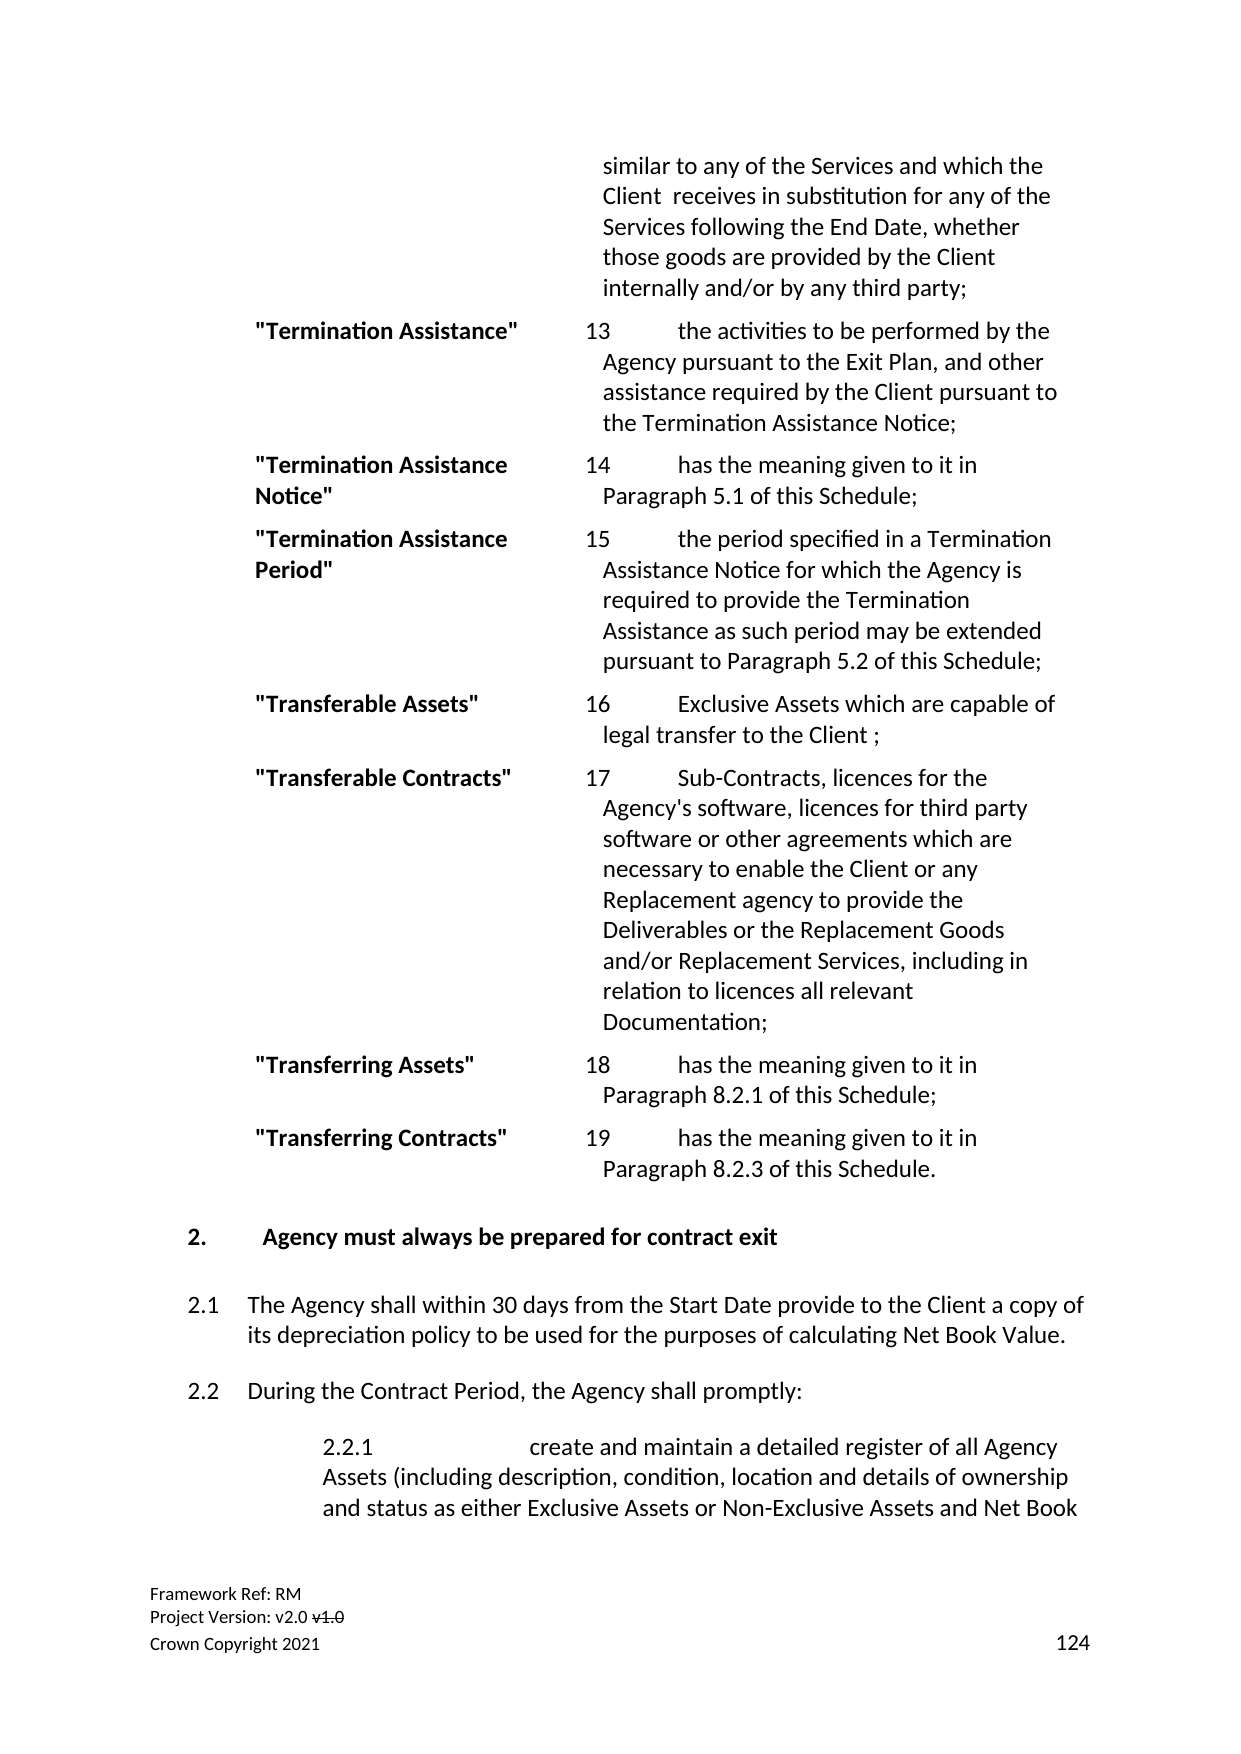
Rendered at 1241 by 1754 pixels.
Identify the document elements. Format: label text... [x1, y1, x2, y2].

table_cell Sub-Contracts, licences for the Agency's software, licences for third party software or other agreements which are necessary to enable the Client or any Replacement agency to provide the Deliverables or the Replacement Goods and/or Replacement Services, including in relation to licences all relevant Documentation; [574, 762, 1087, 1049]
list The Agency shall within 30 days from the Start Date provide to the Client a copy of its depreciation policy to be used for the purposes of calculating Net Book Value. [187, 1289, 1090, 1350]
list Agency must always be prepared for contract exit [187, 1221, 1090, 1252]
table_cell has the meaning given to it in Paragraph 8.2.1 of this Schedule; [574, 1049, 1087, 1123]
table_cell "Transferring Assets" [255, 1049, 574, 1123]
table_cell [255, 150, 574, 315]
table_cell Exclusive Assets which are capable of legal transfer to the Client ; [574, 688, 1087, 762]
table_cell has the meaning given to it in Paragraph 8.2.3 of this Schedule. [574, 1123, 1087, 1196]
table_cell the activities to be performed by the Agency pursuant to the Exit Plan, and other assistance required by the Client pursuant to the Termination Assistance Notice; [574, 315, 1087, 450]
table_cell "Transferring Contracts" [255, 1123, 574, 1196]
table_cell similar to any of the Services and which the Client receives in substitution for any of the Services following the End Date, whether those goods are provided by the Client internally and/or by any third party; [574, 150, 1087, 315]
table_cell "Transferable Assets" [255, 688, 574, 762]
table_cell "Termination Assistance Notice" [255, 450, 574, 523]
table_cell "Termination Assistance Period" [255, 523, 574, 688]
list create and maintain a detailed register of all Agency Assets (including description, condition, location and details of ownership and status as either Exclusive Assets or Non-Exclusive Assets and Net Book [322, 1431, 1090, 1522]
table_cell "Termination Assistance" [255, 315, 574, 450]
table_cell has the meaning given to it in Paragraph 5.1 of this Schedule; [574, 450, 1087, 523]
list During the Contract Period, the Agency shall promptly: [187, 1375, 1090, 1406]
table_cell "Transferable Contracts" [255, 762, 574, 1049]
table_cell the period specified in a Termination Assistance Notice for which the Agency is required to provide the Termination Assistance as such period may be extended pursuant to Paragraph 5.2 of this Schedule; [574, 523, 1087, 688]
